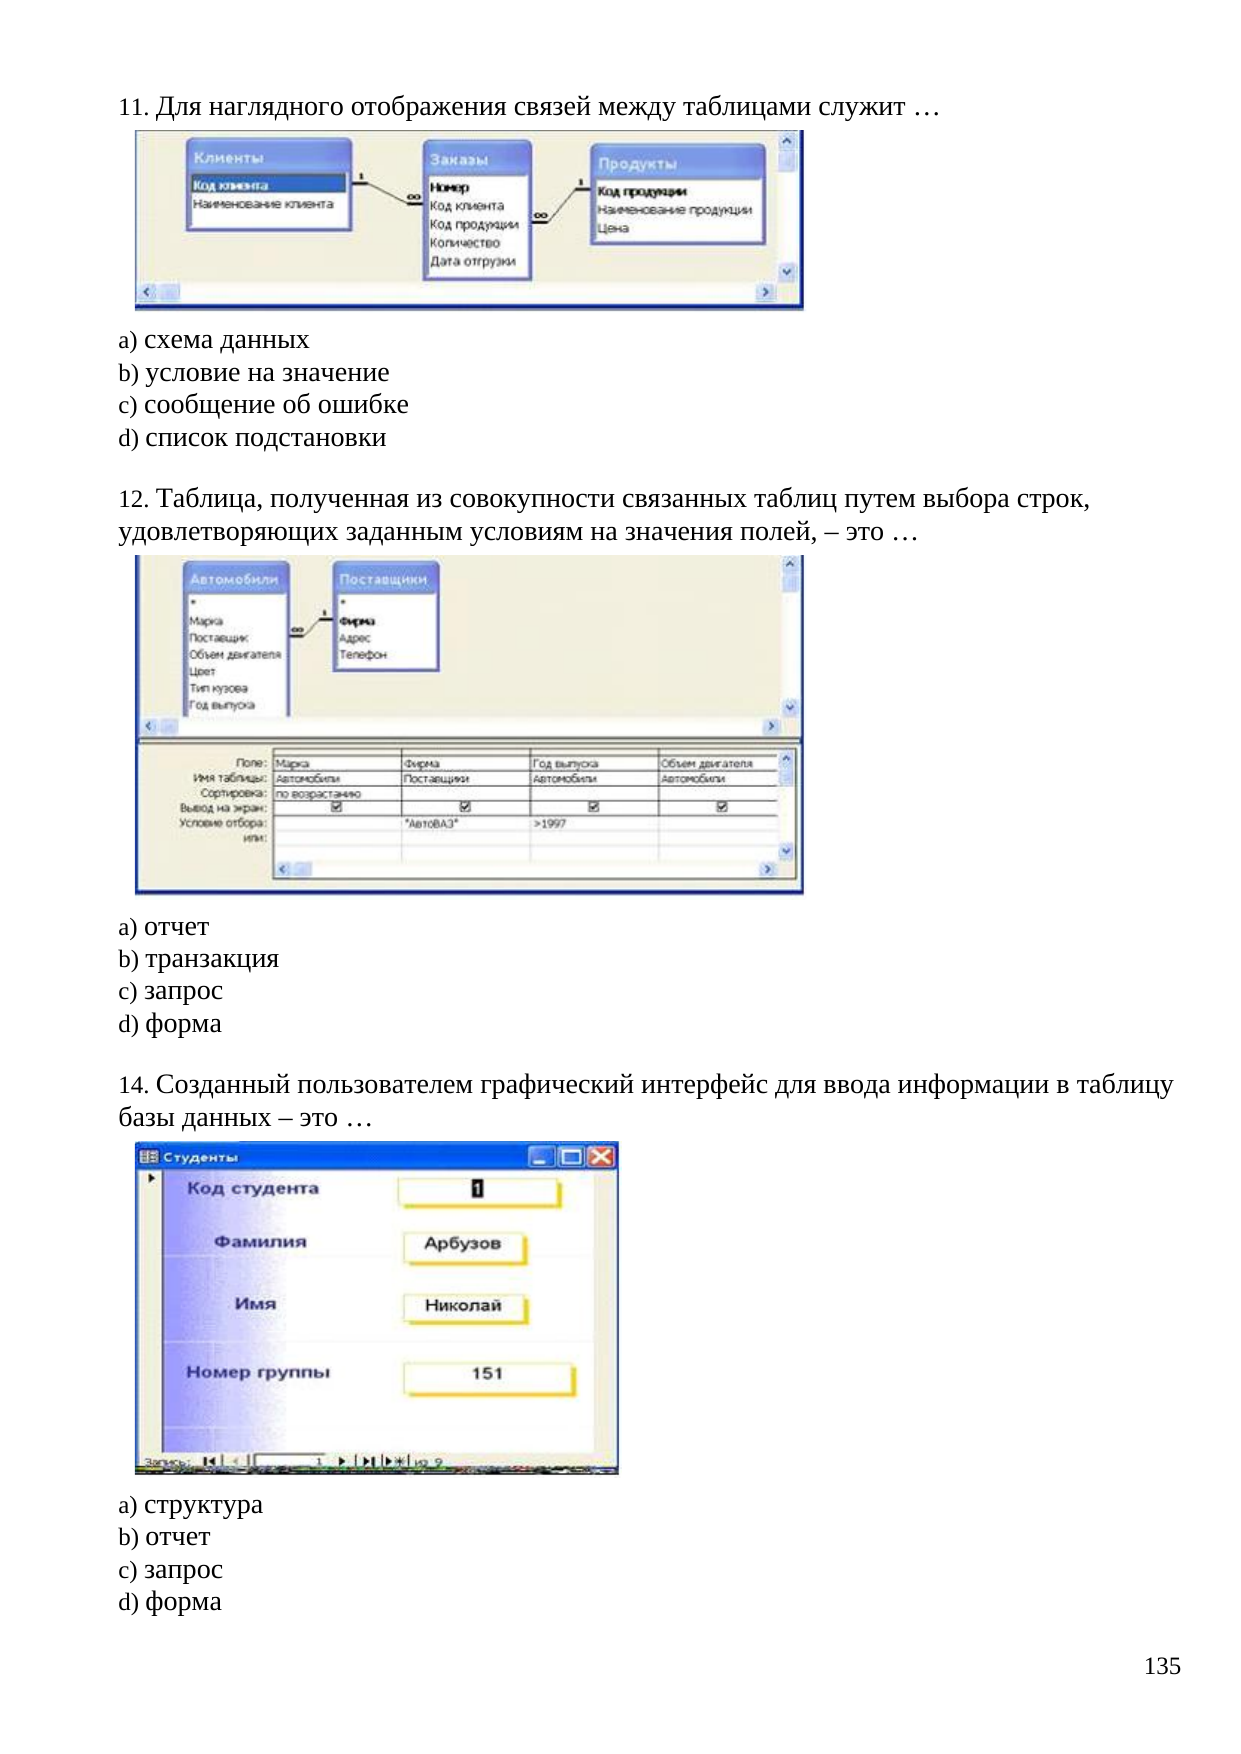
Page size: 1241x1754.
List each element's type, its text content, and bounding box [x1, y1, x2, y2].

text 14. Созданный пользователем графический интерфейс для ввода информации в таблицу базы данных – это … a) структура b) отчет c) запрос d) форма [118, 1067, 1181, 1616]
picture [134, 130, 807, 314]
picture [134, 555, 807, 900]
picture [134, 1141, 622, 1478]
text 11. Для наглядного отображения связей между таблицами служит … a) схема данных b) условие на значение c) сообщение об ошибке d) список подстановки [118, 89, 1181, 452]
text 12. Таблица, полученная из совокупности связанных таблиц путем выбора строк, удовлетворяющих заданным условиям на значения полей, – это … a) отчет b) транзакция c) запрос d) форма [118, 481, 1181, 1038]
